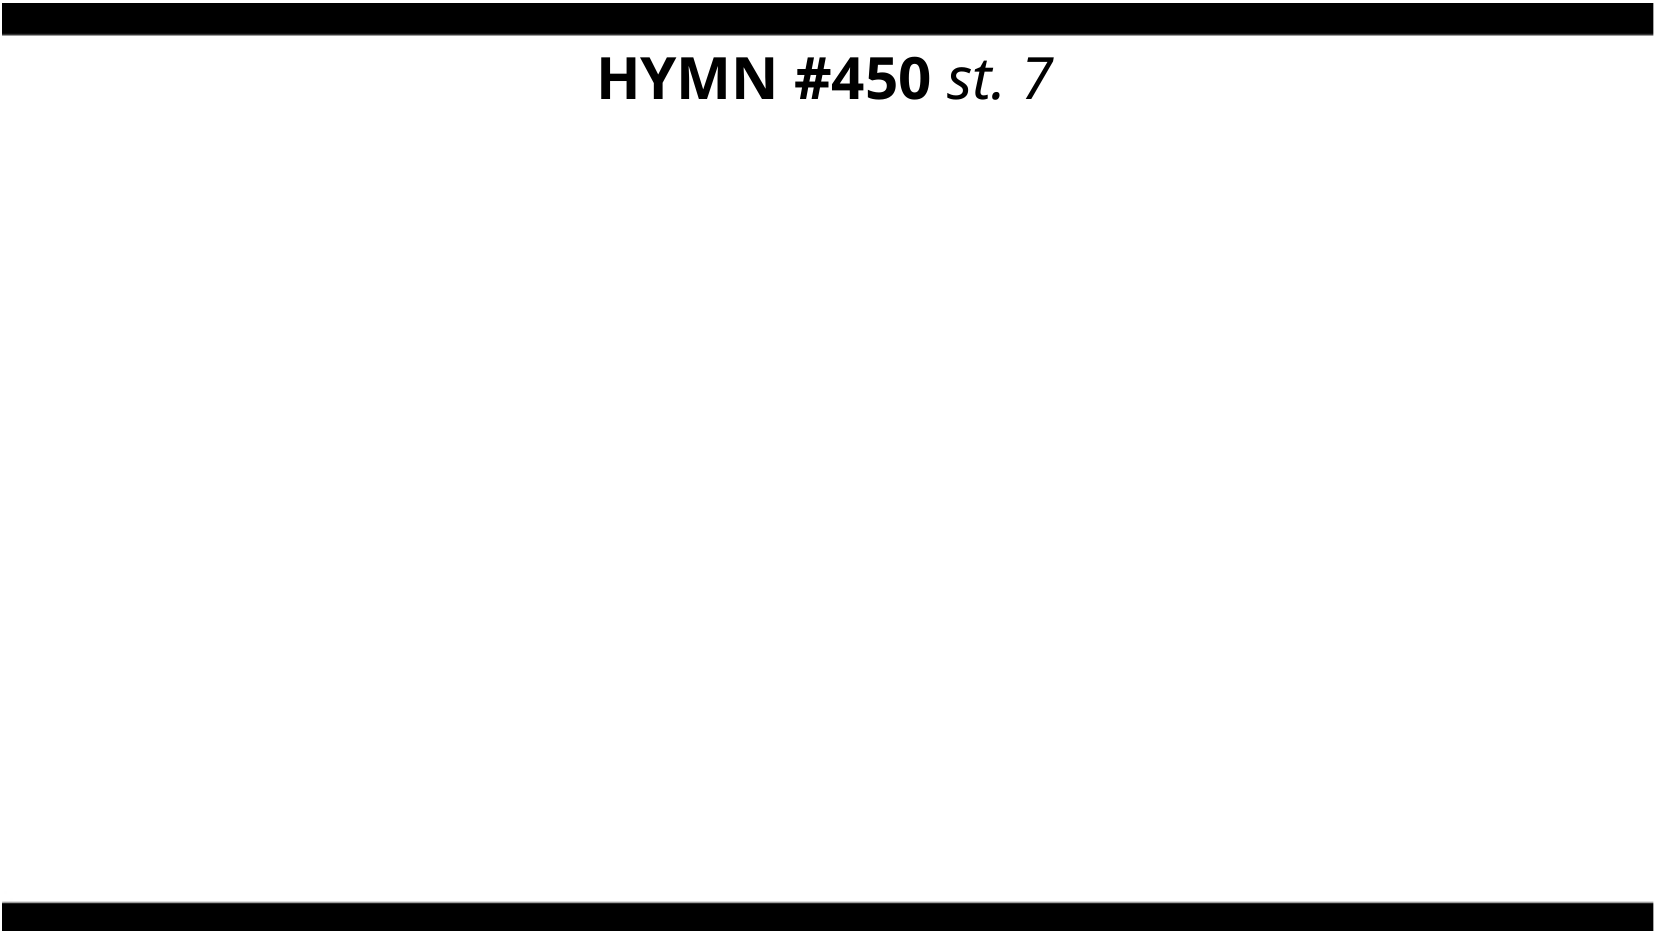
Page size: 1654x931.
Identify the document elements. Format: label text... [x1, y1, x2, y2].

text_box HYMN #450 st. 7 [60, 30, 1591, 136]
picture [2, 3, 1654, 931]
